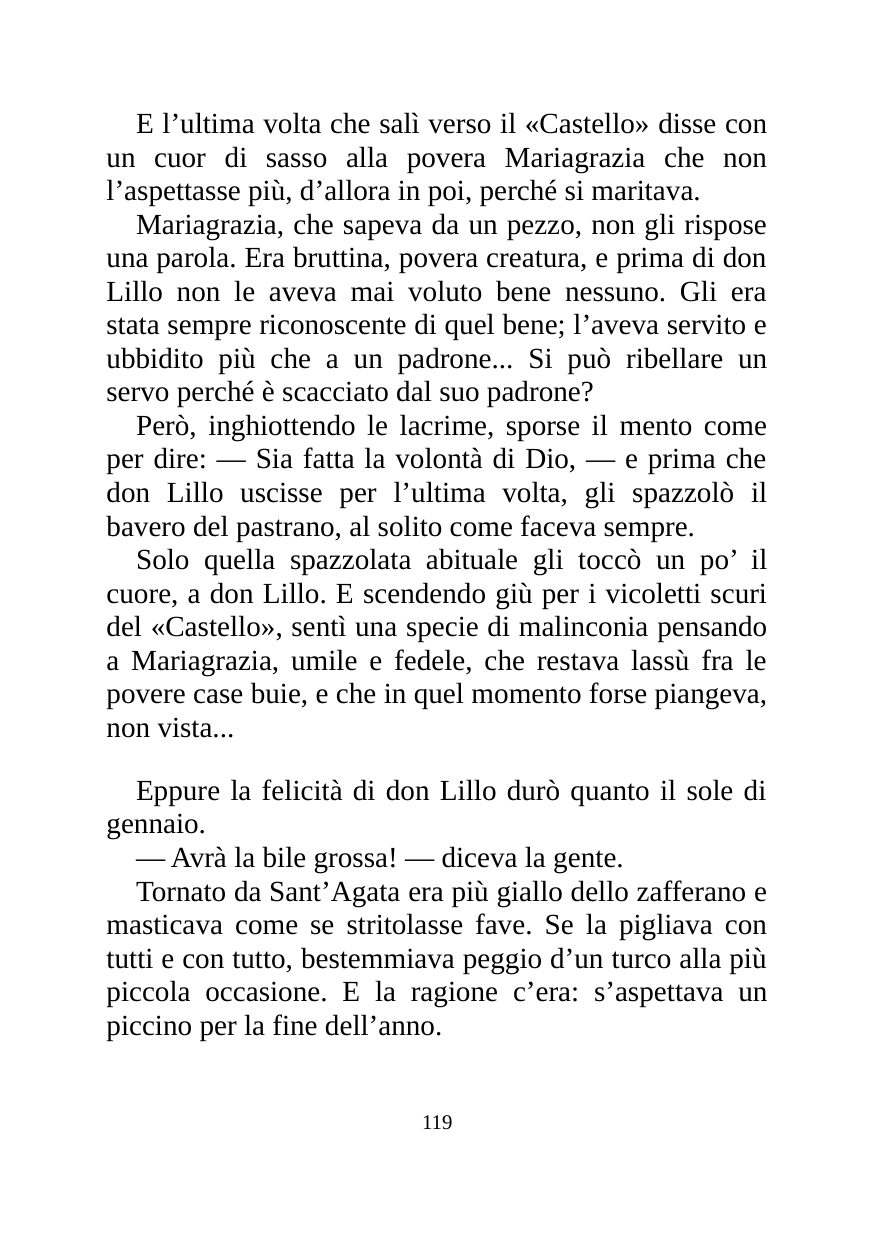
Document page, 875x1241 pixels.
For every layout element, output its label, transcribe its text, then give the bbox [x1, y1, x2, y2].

text E l’ultima volta che salì verso il «Castello» disse con un cuor di sasso alla povera Mariagrazia che non l’aspettasse più, d’allora in poi, perché si maritava. [106, 106, 768, 207]
text — Avrà la bile grossa! — diceva la gente. [106, 840, 768, 874]
text Eppure la felicità di don Lillo durò quanto il sole di gennaio. [106, 773, 768, 840]
text Mariagrazia, che sapeva da un pezzo, non gli rispose una parola. Era bruttina, povera creatura, e prima di don Lillo non le aveva mai voluto bene nessuno. Gli era stata sempre riconoscente di quel bene; l’aveva servito e ubbidito più che a un padrone... Si può ribellare un servo perché è scacciato dal suo padrone? [106, 207, 768, 408]
text Però, inghiottendo le lacrime, sporse il mento come per dire: — Sia fatta la volontà di Dio, — e prima che don Lillo uscisse per l’ultima volta, gli spazzolò il bavero del pastrano, al solito come faceva sempre. [106, 408, 768, 542]
text Tornato da Sant’Agata era più giallo dello zafferano e masticava come se stritolasse fave. Se la pigliava con tutti e con tutto, bestemmiava peggio d’un turco alla più piccola occasione. E la ragione c’era: s’aspettava un piccino per la fine dell’anno. [106, 874, 768, 1041]
text Solo quella spazzolata abituale gli toccò un po’ il cuore, a don Lillo. E scendendo giù per i vicoletti scuri del «Castello», sentì una specie di malinconia pensando a Mariagrazia, umile e fedele, che restava lassù fra le povere case buie, e che in quel momento forse piangeva, non vista... [106, 542, 768, 743]
